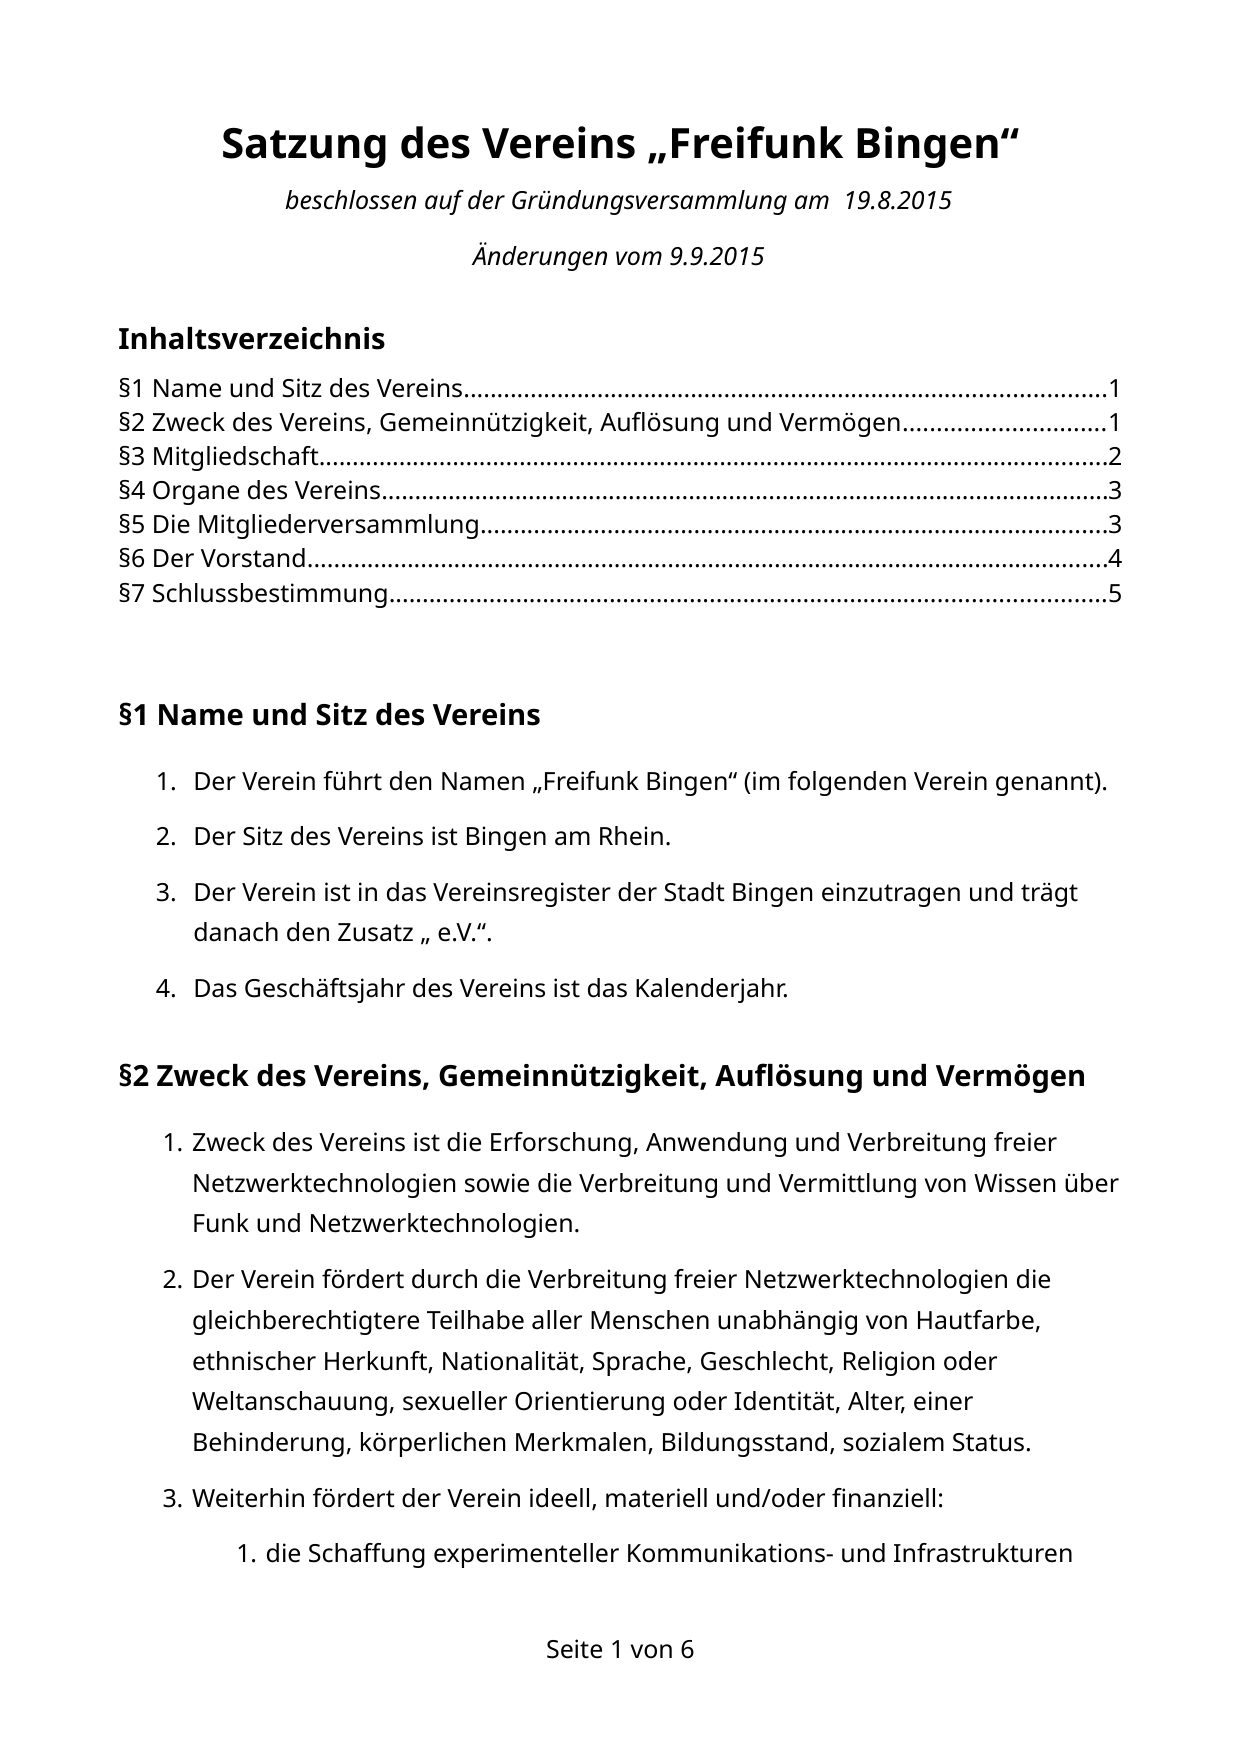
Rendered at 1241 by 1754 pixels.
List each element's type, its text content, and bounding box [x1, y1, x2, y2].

text §6 Der Vorstand 4 [118, 541, 1122, 575]
text §1 Name und Sitz des Vereins 1 [118, 371, 1122, 405]
text §3 Mitgliedschaft 2 [118, 439, 1122, 473]
text §4 Organe des Vereins 3 [118, 473, 1122, 507]
subtitle §2 Zweck des Vereins, Gemeinnützigkeit, Auflösung und Vermögen [118, 1055, 1122, 1095]
text Änderungen vom 9.9.2015 [118, 238, 1122, 272]
subtitle Inhaltsverzeichnis [118, 319, 1122, 358]
text §5 Die Mitgliederversammlung 3 [118, 507, 1122, 541]
title Satzung des Vereins „Freifunk Bingen“ [118, 113, 1122, 170]
list Der Sitz des Vereins ist Bingen am Rhein. [156, 819, 1122, 853]
list Der Verein ist in das Vereinsregister der Stadt Bingen einzutragen und trägt danach den Zusatz „ e.V.“. [156, 874, 1122, 949]
list Das Geschäftsjahr des Vereins ist das Kalenderjahr. [156, 970, 1122, 1004]
text §2 Zweck des Vereins, Gemeinnützigkeit, Auflösung und Vermögen 1 [118, 405, 1122, 439]
text §7 Schlussbestimmung 5 [118, 575, 1122, 609]
list Zweck des Vereins ist die Erforschung, Anwendung und Verbreitung freier Netzwerk­technologien sowie die Verbreitung und Vermittlung von Wissen über Funk und Netzwerktechnologien. [162, 1124, 1122, 1240]
list Weiterhin fördert der Verein ideell, materiell und/oder finanziell: [162, 1480, 1122, 1514]
subtitle §1 Name und Sitz des Vereins [118, 694, 1122, 734]
text beschlossen auf der Gründungsversammlung am 19.8.2015 [118, 183, 1122, 217]
list die Schaffung experimenteller Kommunikations- und Infrastrukturen [236, 1536, 1122, 1570]
list Der Verein führt den Namen „Freifunk Bingen“ (im folgenden Verein genannt). [156, 763, 1122, 797]
list Der Verein fördert durch die Verbreitung freier Netzwerktechnologien die gleich­berechtigtere Teilhabe aller Menschen unabhängig von Hautfarbe, ethnischer Her­kunft, Nationalität, Sprache, Geschlecht, Religion oder Weltanschauung, sexueller Orientierung oder Identität, Alter, einer Behinderung, körperlichen Merkmalen, Bildungsstand, sozialem Status. [162, 1262, 1122, 1459]
